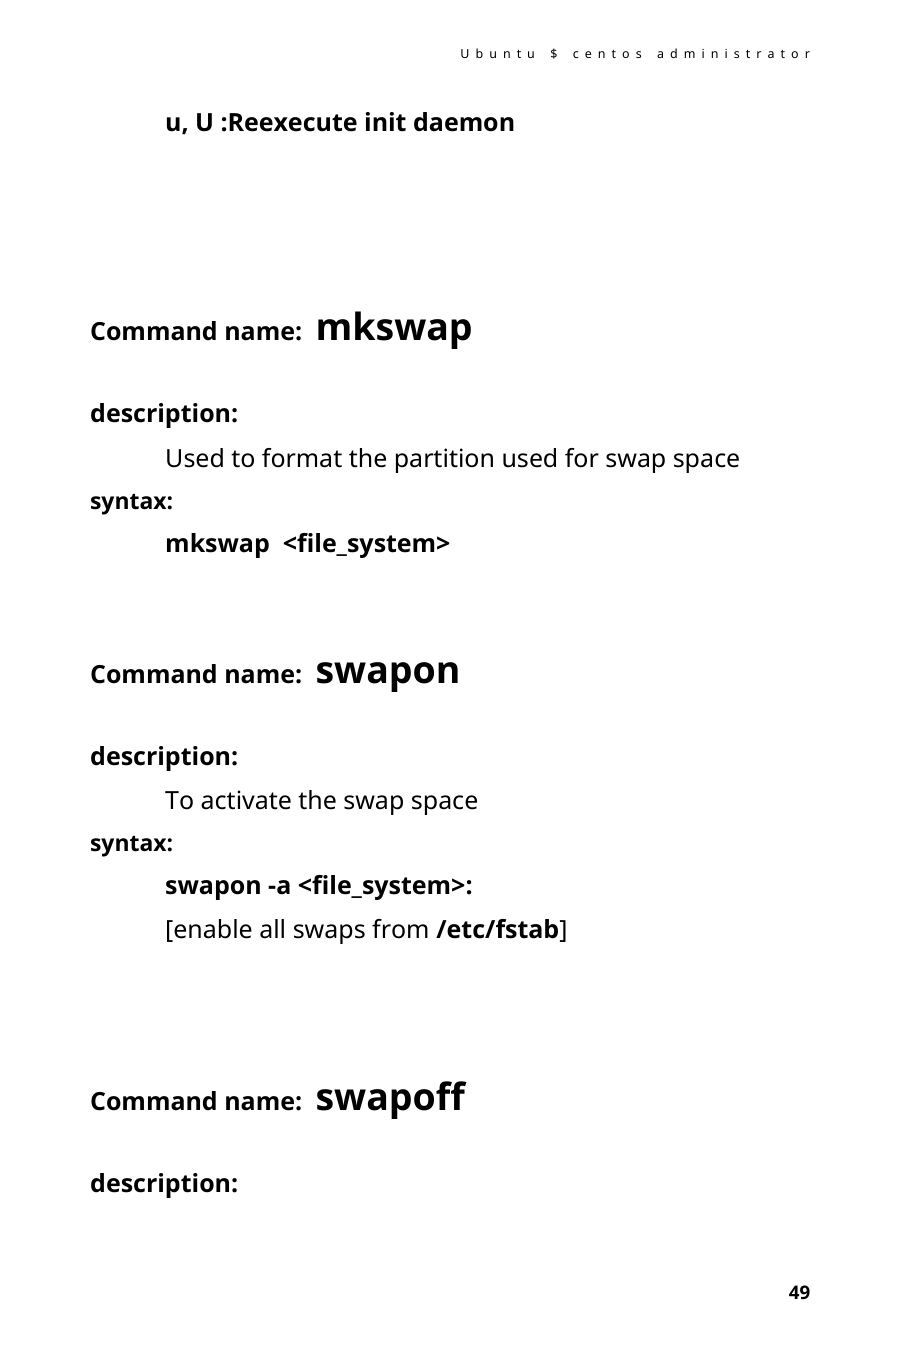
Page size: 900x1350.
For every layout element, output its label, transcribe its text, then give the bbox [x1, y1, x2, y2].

text description: [90, 1166, 810, 1200]
text syntax: [90, 485, 810, 516]
text Command name: swapon [90, 643, 810, 694]
text mkswap <file_system> [90, 525, 810, 559]
text Used to format the partition used for swap space [90, 440, 810, 474]
text To activate the swap space [90, 783, 810, 817]
text u, U :Reexecute init daemon [90, 105, 810, 139]
text Command name: mkswap [90, 301, 810, 352]
text swapon -a <file_system>: [90, 868, 810, 902]
text description: [90, 396, 810, 430]
text [enable all swaps from /etc/fstab] [90, 912, 810, 946]
text syntax: [90, 827, 810, 858]
text description: [90, 738, 810, 773]
text Command name: swapoff [90, 1070, 810, 1121]
